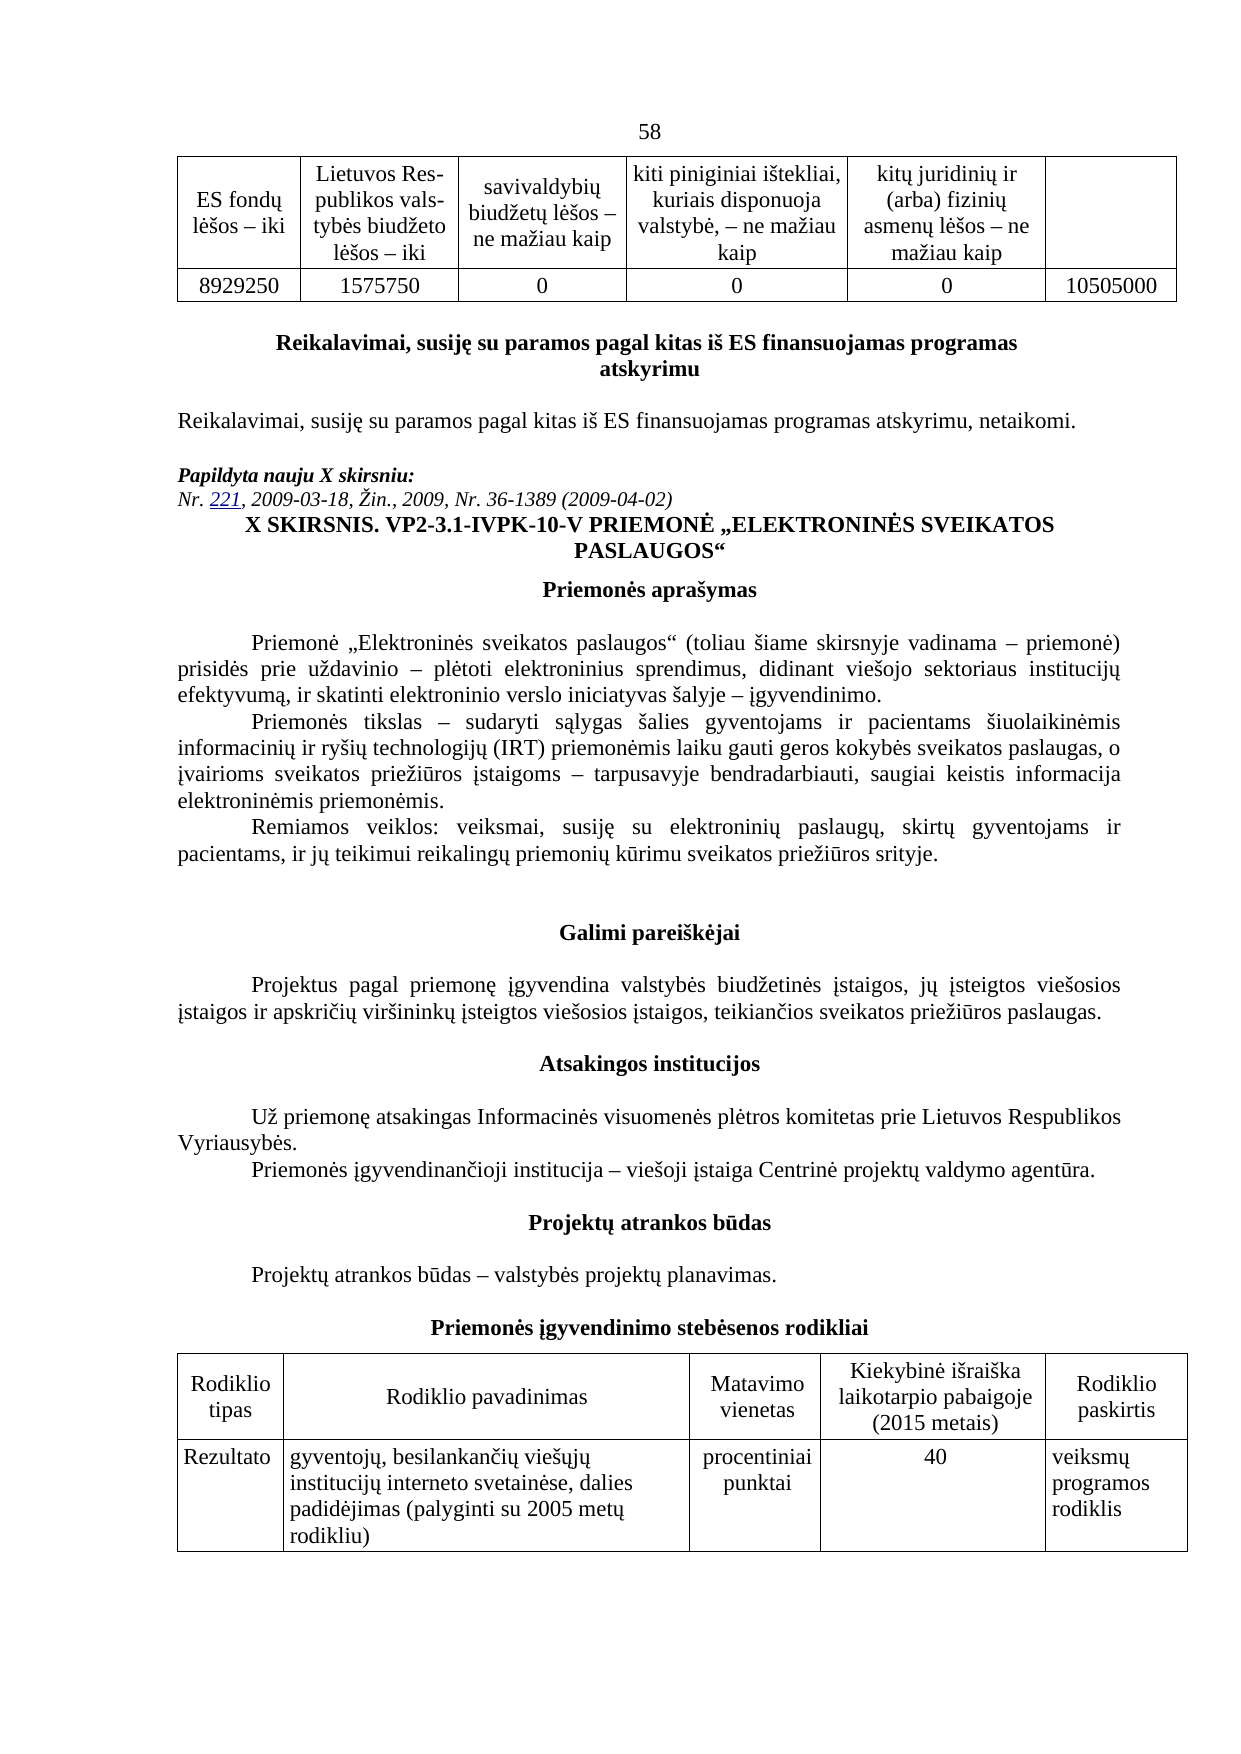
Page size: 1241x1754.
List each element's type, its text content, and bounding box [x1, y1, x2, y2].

table_header Rodiklio tipas [178, 1354, 283, 1439]
text Projektų atrankos būdas – valstybės projektų planavimas. [177, 1261, 1122, 1288]
table_cell 8929250 [178, 269, 300, 301]
text Galimi pareiškėjai [177, 919, 1122, 945]
table_header [1046, 157, 1176, 268]
table_cell 0 [627, 269, 847, 301]
table_cell 40 [821, 1440, 1045, 1551]
text Priemonės įgyvendinimo stebėsenos rodikliai [177, 1314, 1122, 1340]
text Priemonė „Elektroninės sveikatos paslaugos“ (toliau šiame skirsnyje vadinama – priemonė) prisidės prie uždavinio – plėtoti elektroninius sprendimus, didinant viešojo sektoriaus institucijų efektyvumą, ir skatinti elektroninio verslo iniciatyvas šalyje – įgyvendinimo. [177, 629, 1122, 708]
text Priemonės aprašymas [177, 576, 1122, 602]
text Priemonės tikslas – sudaryti sąlygas šalies gyventojams ir pacientams šiuolaikinėmis informacinių ir ryšių technologijų (IRT) priemonėmis laiku gauti geros kokybės sveikatos paslaugas, o įvairioms sveikatos priežiūros įstaigoms – tarpusavyje bendradarbiauti, saugiai keistis informacija elektroninėmis priemonėmis. [177, 708, 1122, 813]
text Projektų atrankos būdas [177, 1208, 1122, 1235]
table_cell 0 [848, 269, 1045, 301]
table_cell kiti piniginiai ištekliai, kuriais disponuoja valstybė, – ne mažiau kaip [627, 157, 847, 268]
text X SKIRSNIS. VP2-3.1-IVPK-10-V PRIEMONĖ „ELEKTRONINĖS SVEIKATOS PASLAUGOS“ [177, 511, 1122, 563]
table_cell Rezultato [178, 1440, 283, 1551]
table_cell gyventojų, besilankančių viešųjų institucijų interneto svetainėse, dalies padidėjimas (palyginti su 2005 metų rodikliu) [284, 1440, 689, 1551]
table_cell Lietuvos Res­publikos vals­tybės biudžeto lėšos – iki [301, 157, 458, 268]
text Priemonės įgyvendinančioji institucija – viešoji įstaiga Centrinė projektų valdymo agentūra. [177, 1156, 1122, 1182]
table_cell 0 [459, 269, 626, 301]
table_header Kiekybinė išraiška laikotarpio pabaigoje (2015 metais) [821, 1354, 1045, 1439]
table_header Rodiklio paskirtis [1046, 1354, 1187, 1439]
table_cell procentiniai punktai [690, 1440, 820, 1551]
text Reikalavimai, susiję su paramos pagal kitas iš ES finansuojamas programas atskyrimu, netaikomi. [177, 408, 1122, 434]
table_cell ES fondų lėšos – iki [178, 157, 300, 268]
text Papildyta nauju X skirsniu: [177, 463, 1122, 487]
table_cell savivaldybių biudžetų lėšos – ne mažiau kaip [459, 157, 626, 268]
table_cell 1575750 [301, 269, 458, 301]
table_header Rodiklio pavadinimas [284, 1354, 689, 1439]
table_cell veiksmų programos rodiklis [1046, 1440, 1187, 1551]
text Reikalavimai, susiję su paramos pagal kitas iš ES finansuojamas programas atskyrimu [177, 302, 1122, 381]
text Už priemonę atsakingas Informacinės visuomenės plėtros komitetas prie Lietuvos Respublikos Vyriausybės. [177, 1103, 1122, 1156]
text Atsakingos institucijos [177, 1050, 1122, 1077]
table_header Matavimo vienetas [690, 1354, 820, 1439]
text Nr. 221, 2009-03-18, Žin., 2009, Nr. 36-1389 (2009-04-02) [177, 487, 1122, 511]
table_cell 10505000 [1046, 269, 1176, 301]
table_cell kitų juridinių ir (arba) fizinių asmenų lėšos – ne mažiau kaip [848, 157, 1045, 268]
text Projektus pagal priemonę įgyvendina valstybės biudžetinės įstaigos, jų įsteigtos viešosios įstaigos ir apskričių viršininkų įsteigtos viešosios įstaigos, teikiančios sveikatos priežiūros paslaugas. [177, 971, 1122, 1024]
text Remiamos veiklos: veiksmai, susiję su elektroninių paslaugų, skirtų gyventojams ir pacientams, ir jų teikimui reikalingų priemonių kūrimu sveikatos priežiūros srityje. [177, 813, 1122, 866]
